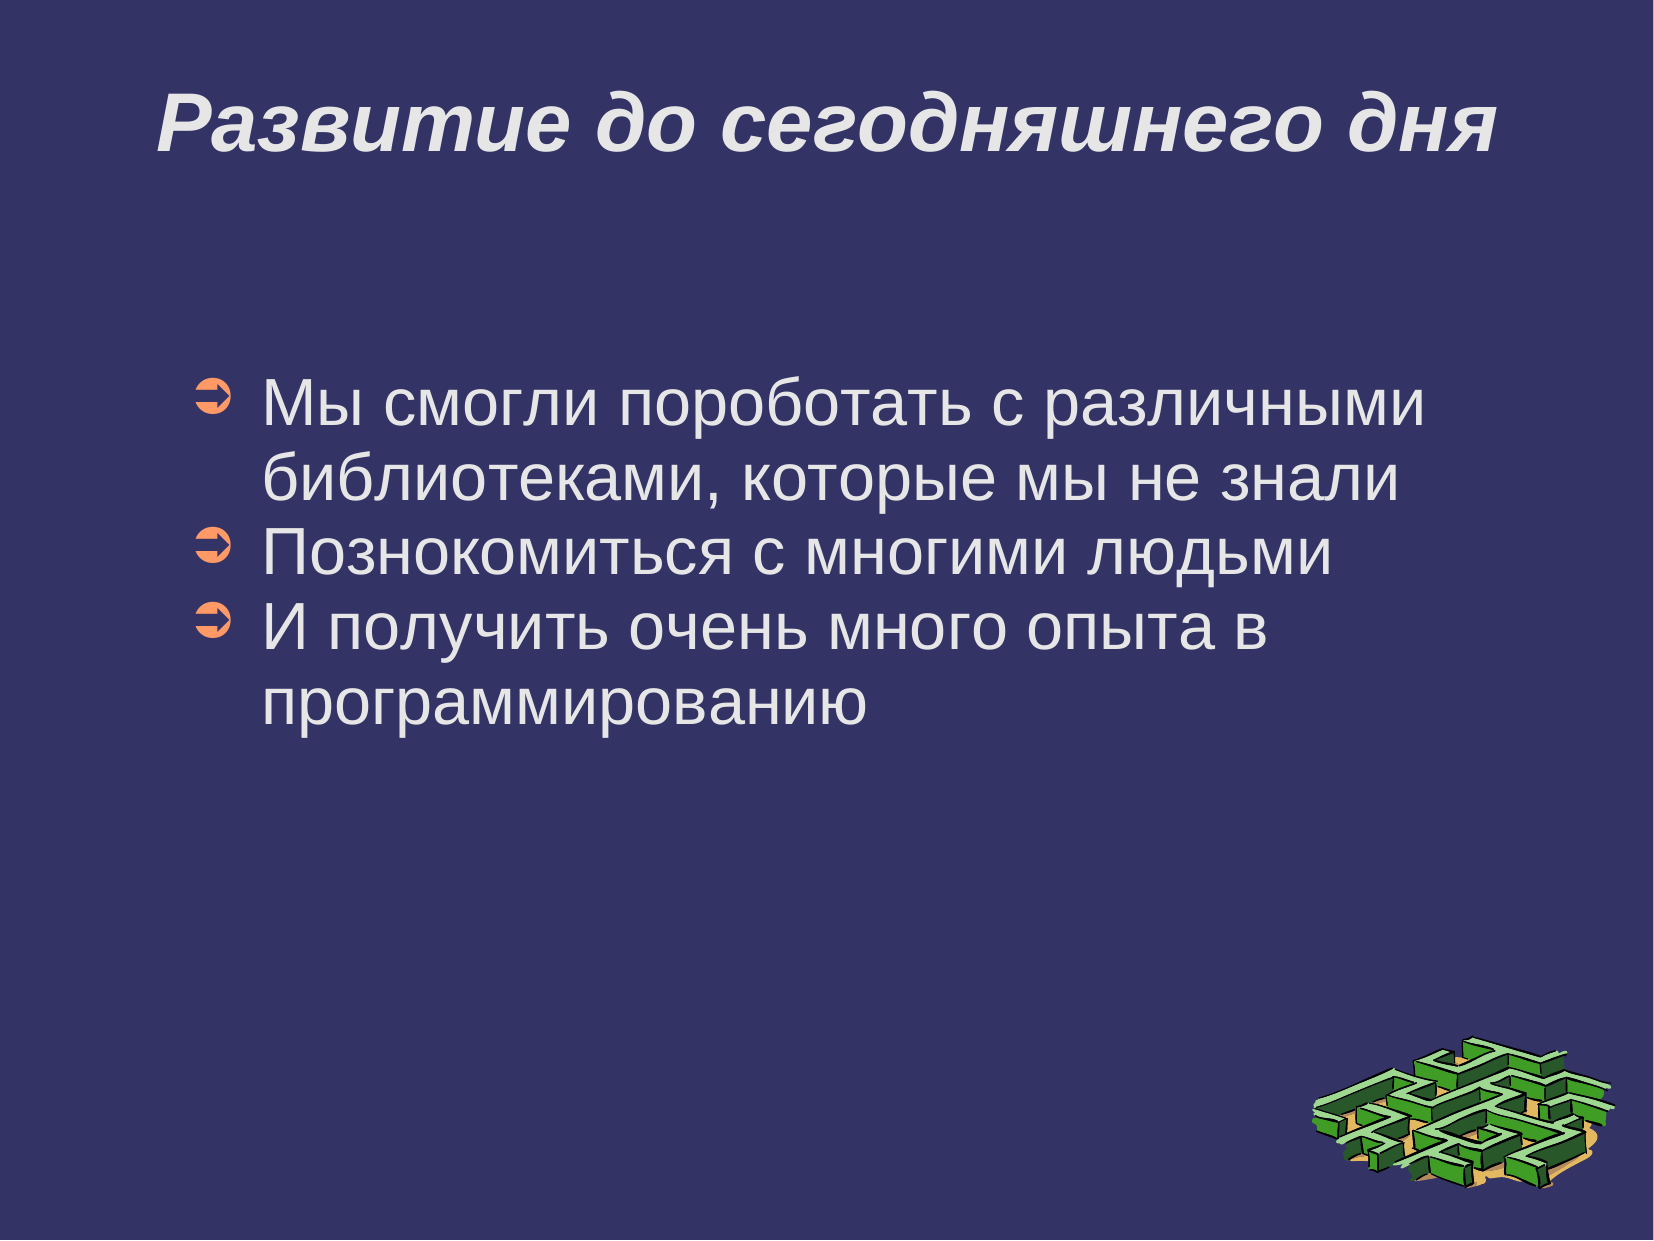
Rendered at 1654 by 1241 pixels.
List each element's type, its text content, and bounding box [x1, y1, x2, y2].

list Мы смогли пороботать с различными библиотеками, которые мы не знали Познокомиться с многими людьми И получить очень много опыта в программированию [178, 364, 1570, 1147]
title Развитие до сегодняшнего дня [121, 19, 1534, 227]
